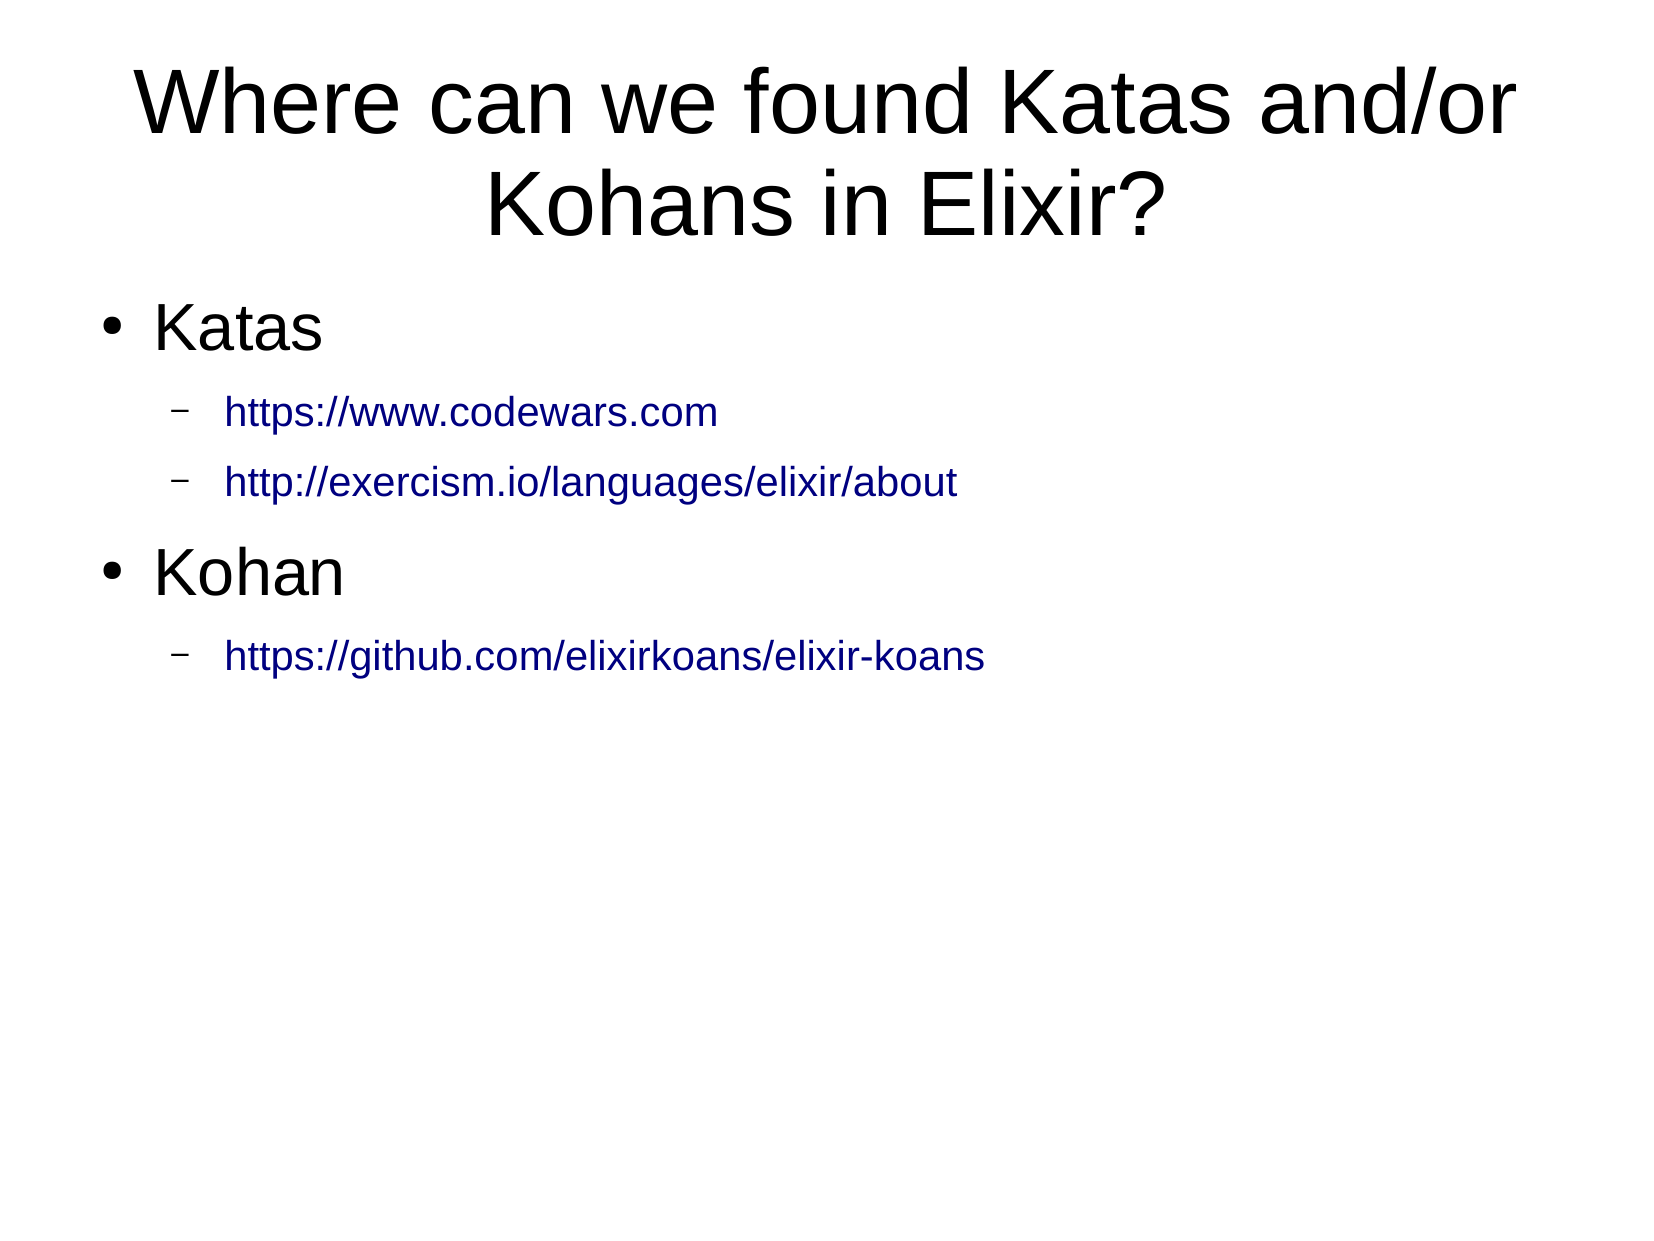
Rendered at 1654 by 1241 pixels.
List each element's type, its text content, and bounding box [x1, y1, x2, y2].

title Where can we found Katas and/or Kohans in Elixir? [82, 49, 1571, 257]
list Katas https://www.codewars.com http://exercism.io/languages/elixir/about Kohan https://github.com/elixirkoans/elixir-koans [82, 290, 1571, 1010]
